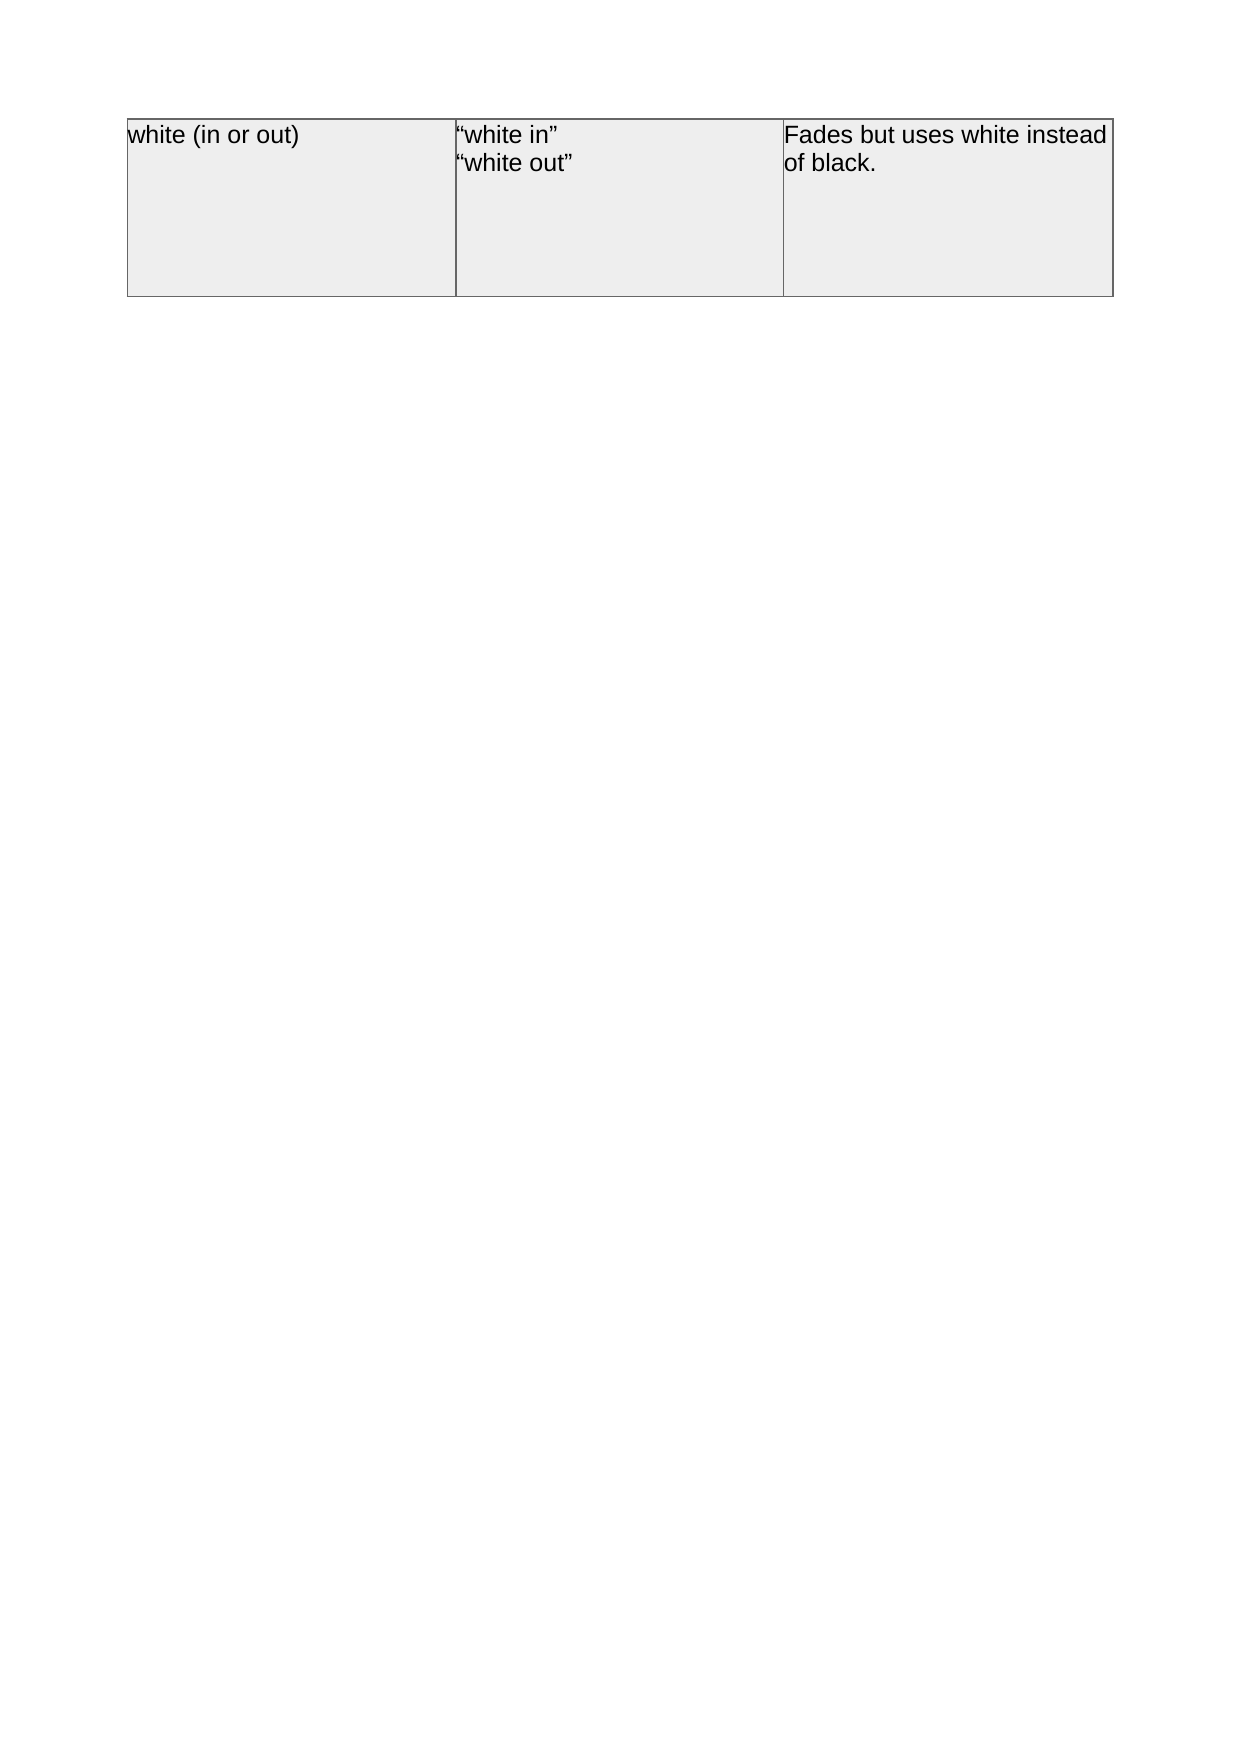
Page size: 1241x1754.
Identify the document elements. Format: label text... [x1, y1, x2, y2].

table_cell “white in” “white out” [457, 120, 783, 296]
table_cell Fades but uses white instead of black. [784, 120, 1112, 296]
table_cell white (in or out) [128, 120, 455, 296]
